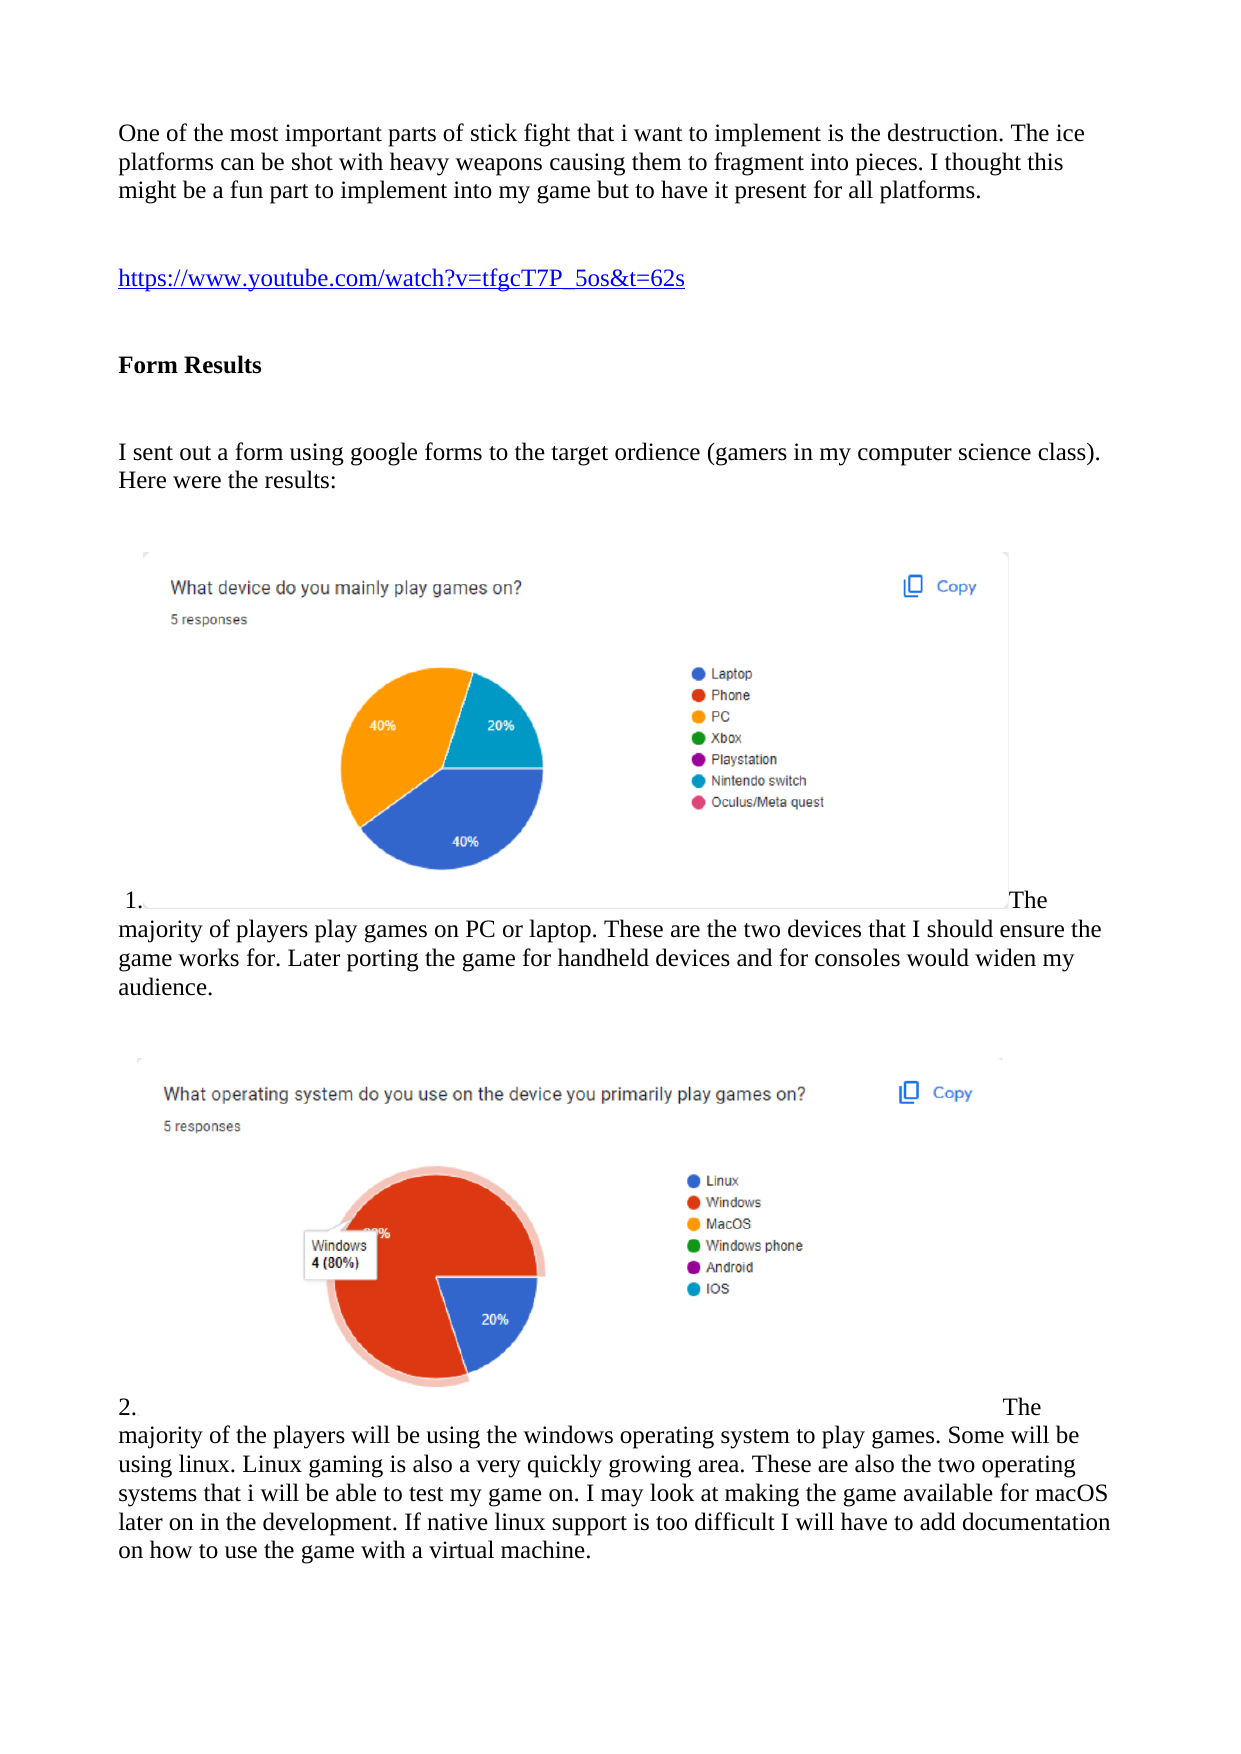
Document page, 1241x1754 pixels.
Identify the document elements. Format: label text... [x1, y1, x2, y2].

text One of the most important parts of stick fight that i want to implement is the destruction. The ice platforms can be shot with heavy weapons causing them to fragment into pieces. I thought this might be a fun part to implement into my game but to have it present for all platforms. [118, 118, 1122, 204]
text 1.The majority of players play games on PC or laptop. These are the two devices that I should ensure the game works for. Later porting the game for handheld devices and for consoles would widen my audience. [118, 553, 1122, 1001]
text https://www.youtube.com/watch?v=tfgcT7P_5os&t=62s [118, 263, 1122, 291]
text 2.The majority of the players will be using the windows operating system to play games. Some will be using linux. Linux gaming is also a very quickly growing area. These are also the two operating systems that i will be able to test my game on. I may look at making the game available for macOS later on in the development. If native linux support is too difficult I will have to add documentation on how to use the game with a virtual machine. [118, 1059, 1122, 1564]
text Form Results [118, 350, 1122, 378]
text I sent out a form using google forms to the target ordience (gamers in my computer science class). Here were the results: [118, 437, 1122, 494]
